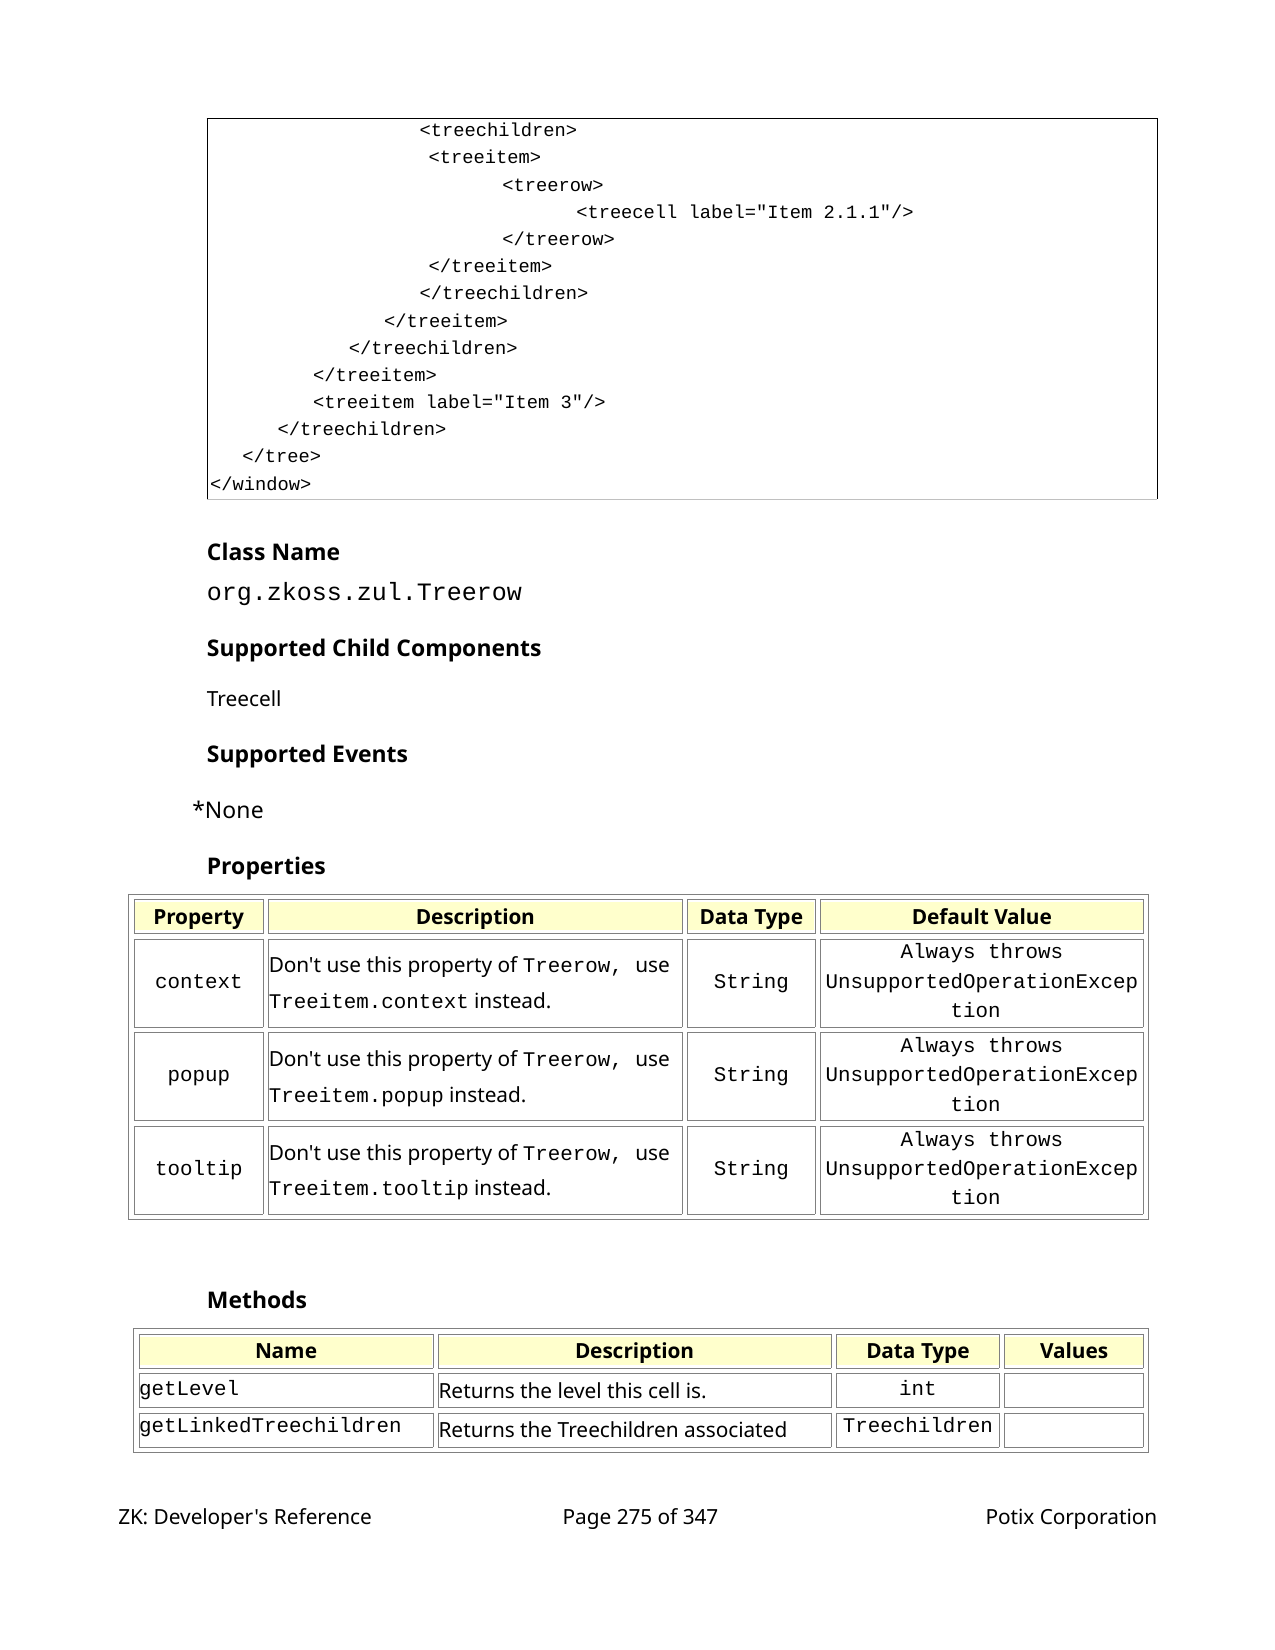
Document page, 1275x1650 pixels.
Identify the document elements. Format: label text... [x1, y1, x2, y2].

text </treechildren> [208, 417, 1157, 441]
text </window> [208, 472, 1157, 499]
subtitle Properties [207, 850, 1157, 881]
table_header Name [136, 1329, 435, 1368]
table_cell Always throws UnsupportedOperationException [818, 1120, 1146, 1214]
text *None [118, 794, 1157, 825]
text </treechildren> [208, 336, 1157, 360]
text <treeitem label="Item 3"/> [208, 390, 1157, 414]
text </treechildren> [208, 281, 1157, 306]
text <treeitem> [208, 145, 1157, 169]
text <treechildren> [208, 119, 1157, 142]
table_cell Always throws UnsupportedOperationException [818, 1027, 1146, 1120]
text </tree> [208, 444, 1157, 469]
table_cell Always throws UnsupportedOperationException [818, 933, 1146, 1027]
text <treecell label="Item 2.1.1"/> [208, 200, 1157, 224]
text </treerow> [208, 227, 1157, 251]
text org.zkoss.zul.Treerow [207, 579, 1157, 607]
table_cell Treechildren [834, 1407, 1002, 1447]
table_header Data Type [834, 1329, 1002, 1368]
table_header Property [131, 895, 266, 933]
table_cell [1005, 1414, 1143, 1447]
table_header Description [435, 1329, 833, 1368]
table_cell String [685, 1027, 817, 1120]
table_header Values [1002, 1329, 1146, 1368]
table_header Data Type [685, 895, 817, 933]
subtitle Supported Events [207, 737, 1157, 769]
subtitle Methods [207, 1284, 1157, 1316]
table_cell Returns the level this cell is. [435, 1368, 833, 1407]
text </treeitem> [208, 308, 1157, 333]
table_cell [1002, 1407, 1146, 1447]
text Treecell [207, 684, 1157, 712]
table_cell [1002, 1368, 1146, 1407]
table_cell context [131, 933, 266, 1027]
table_cell Don't use this property of Treerow, use Treeitem.context instead. [266, 933, 685, 1027]
table_cell getLevel [136, 1368, 435, 1407]
table_cell getLinkedTreechildren [136, 1407, 435, 1447]
table_cell Don't use this property of Treerow, use Treeitem.popup instead. [266, 1027, 685, 1120]
table_header Description [266, 895, 685, 933]
table_cell [1005, 1374, 1143, 1407]
table_cell Returns the Treechildren associated [435, 1407, 833, 1447]
table_header Default Value [818, 895, 1146, 933]
table_cell Don't use this property of Treerow, use Treeitem.tooltip instead. [266, 1120, 685, 1214]
table_cell String [685, 933, 817, 1027]
table_cell int [834, 1368, 1002, 1407]
subtitle Class Name [207, 536, 1157, 567]
table_cell popup [131, 1027, 266, 1120]
text <treerow> [208, 172, 1157, 197]
table_cell tooltip [131, 1120, 266, 1214]
table_cell String [685, 1120, 817, 1214]
text </treeitem> [208, 363, 1157, 387]
text </treeitem> [208, 254, 1157, 278]
subtitle Supported Child Components [207, 632, 1157, 664]
